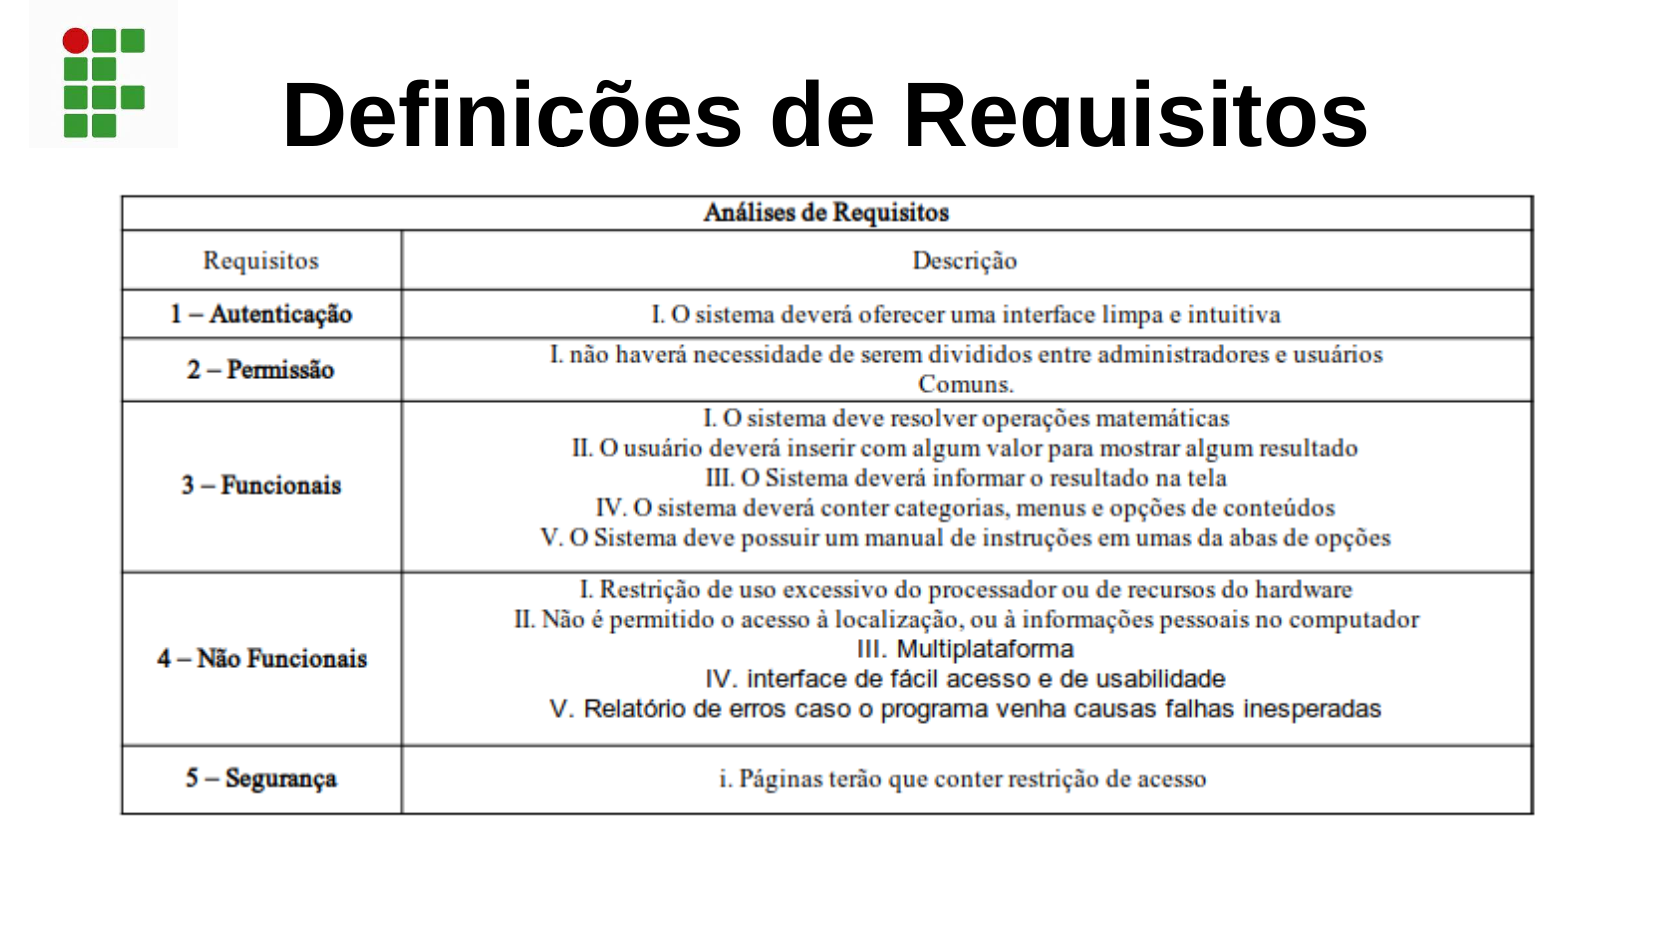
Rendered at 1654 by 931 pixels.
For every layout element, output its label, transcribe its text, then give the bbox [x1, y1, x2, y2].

title Definições de Requisitos [178, 37, 1571, 147]
picture [29, 0, 1577, 851]
